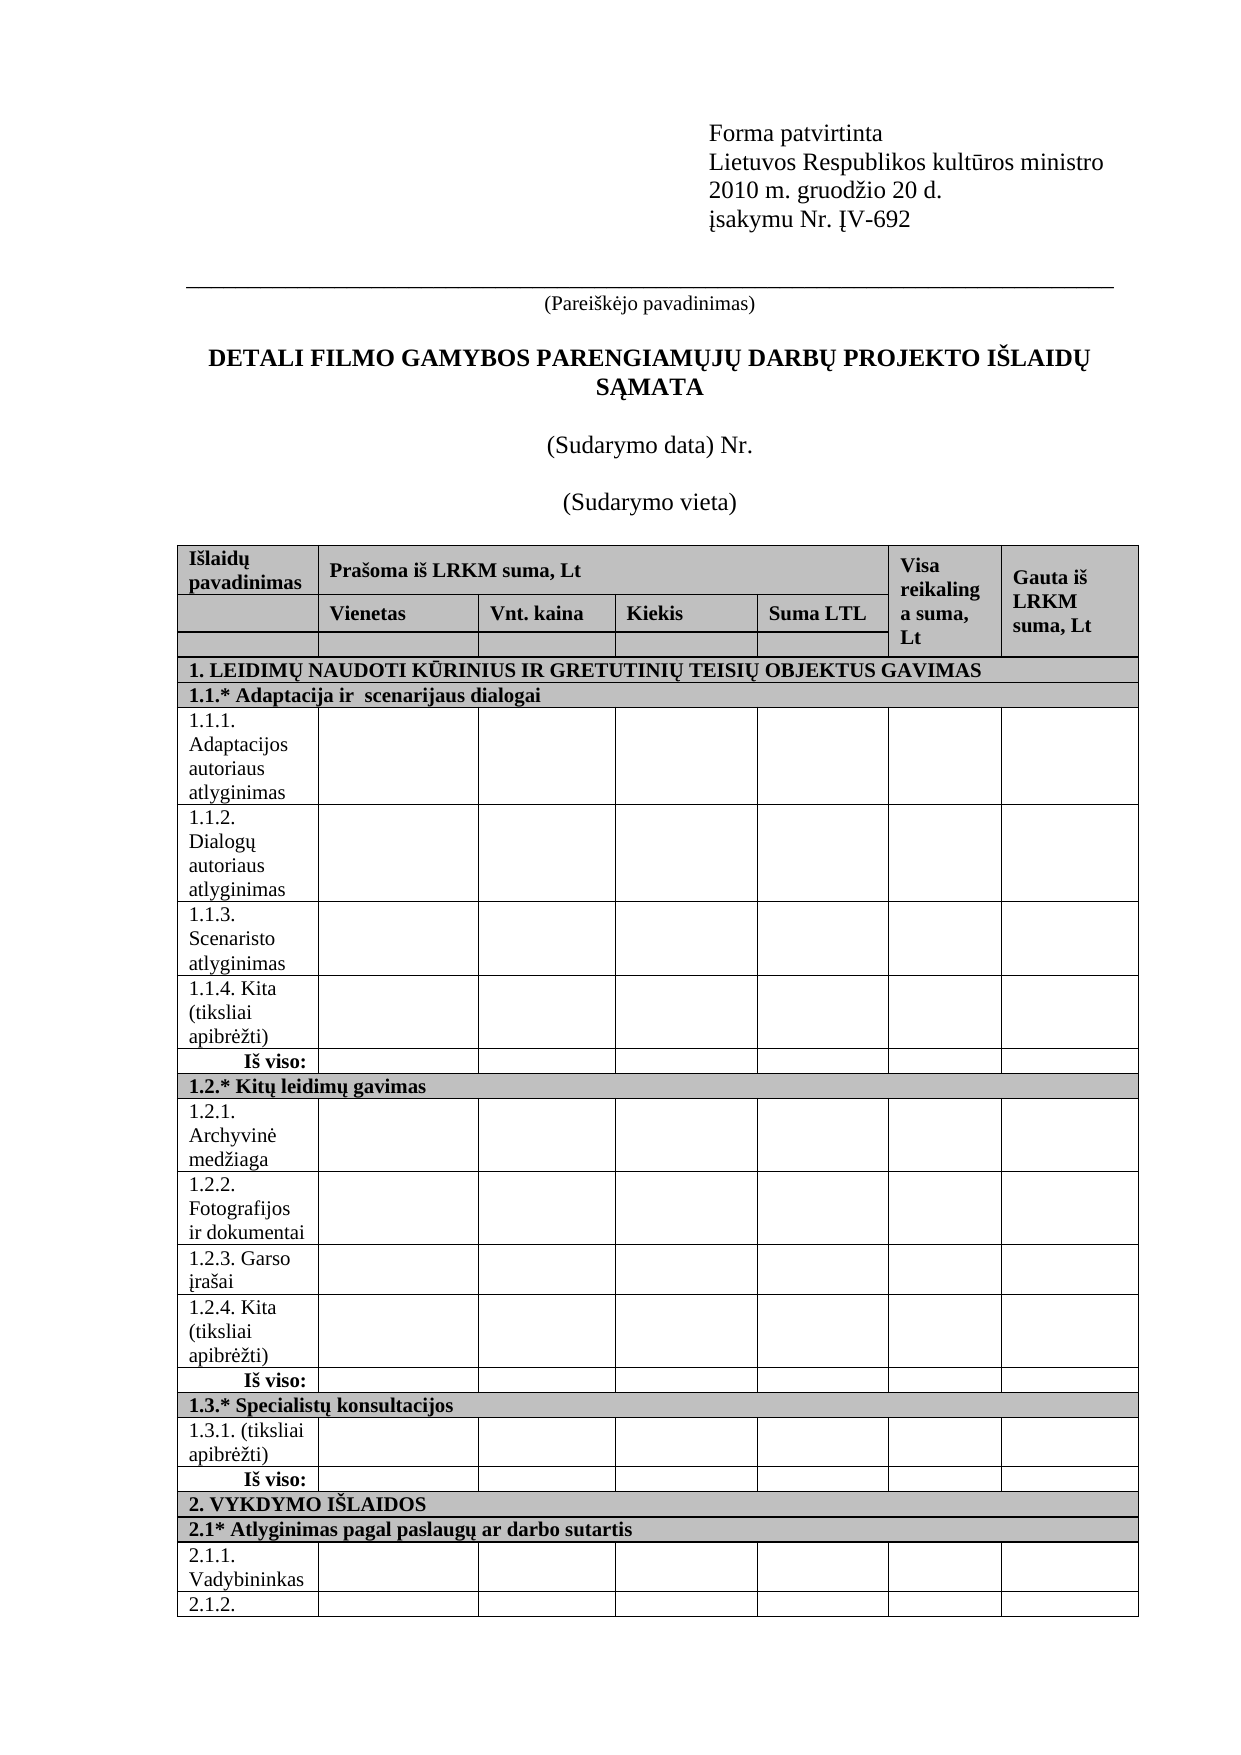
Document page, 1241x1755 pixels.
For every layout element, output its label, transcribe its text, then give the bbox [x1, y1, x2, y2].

table_cell [758, 1592, 888, 1616]
table_cell [479, 1295, 615, 1367]
table_cell [889, 976, 1001, 1048]
table_cell Iš viso: [178, 1368, 318, 1392]
table_cell [616, 1418, 757, 1466]
table_cell [479, 1172, 615, 1244]
table_cell [616, 805, 757, 901]
table_cell [1002, 1418, 1138, 1466]
table_cell [319, 1049, 478, 1073]
table_cell [1002, 1172, 1138, 1244]
table_cell [319, 1368, 478, 1392]
table_cell 1.3.* Specialistų konsultacijos [178, 1393, 1138, 1417]
table_cell [758, 1543, 888, 1591]
table_cell [479, 1245, 615, 1293]
table_cell [616, 1592, 757, 1616]
table_cell [889, 708, 1001, 804]
table_cell Iš viso: [178, 1049, 318, 1073]
table_cell [319, 1592, 478, 1616]
table_cell Vienetas [319, 595, 478, 631]
table_cell [1002, 902, 1138, 974]
text 2010 m. gruodžio 20 d. [177, 176, 1122, 204]
table_cell 1.2.* Kitų leidimų gavimas [178, 1074, 1138, 1098]
table_cell Vnt. kaina [479, 595, 615, 631]
table_cell [479, 976, 615, 1048]
table_cell [758, 1172, 888, 1244]
table_cell [1002, 976, 1138, 1048]
table_cell [889, 902, 1001, 974]
table_cell [479, 1099, 615, 1171]
text _ [177, 262, 1122, 291]
table_cell [889, 1543, 1001, 1591]
table_cell [889, 1467, 1001, 1491]
table_cell [319, 1245, 478, 1293]
table_header Visa reikalinga suma, Lt [889, 546, 1001, 656]
table_cell 1. LEIDIMŲ NAUDOTI KŪRINIUS IR GRETUTINIŲ TEISIŲ OBJEKTUS GAVIMAS [178, 658, 1138, 682]
table_cell [758, 1099, 888, 1171]
table_cell [889, 1099, 1001, 1171]
table_cell [1002, 1295, 1138, 1367]
table_cell 1.1.3. Scenaristo atlyginimas [178, 902, 318, 974]
table_cell [178, 633, 318, 656]
table_cell [479, 1543, 615, 1591]
table_cell 1.1.1. Adaptacijos autoriaus atlyginimas [178, 708, 318, 804]
table_cell 1.2.2. Fotografijos ir dokumentai [178, 1172, 318, 1244]
table_cell [1002, 1245, 1138, 1293]
table_cell [319, 1418, 478, 1466]
table_cell [479, 1592, 615, 1616]
table_cell [479, 805, 615, 901]
table_cell [319, 976, 478, 1048]
table_cell [889, 1368, 1001, 1392]
table_cell Suma LTL [758, 595, 888, 631]
text (Sudarymo data) Nr. [177, 430, 1122, 458]
table_cell [758, 633, 888, 656]
table_cell 2.1.2. [178, 1592, 318, 1616]
table_cell [889, 1049, 1001, 1073]
table_cell [758, 1368, 888, 1392]
table_cell [319, 902, 478, 974]
table_cell [889, 805, 1001, 901]
table_cell [319, 1099, 478, 1171]
table_cell [889, 1295, 1001, 1367]
text įsakymu Nr. ĮV-692 [177, 204, 1122, 233]
table_cell [319, 1467, 478, 1491]
table_cell [1002, 805, 1138, 901]
table_cell [319, 1543, 478, 1591]
table_cell [758, 1049, 888, 1073]
table_cell [758, 708, 888, 804]
table_cell [1002, 708, 1138, 804]
table_cell [758, 805, 888, 901]
table_cell [616, 708, 757, 804]
table_cell [479, 1467, 615, 1491]
table_cell 1.3.1. (tiksliai apibrėžti) [178, 1418, 318, 1466]
table_header Gauta iš LRKM suma, Lt [1002, 546, 1138, 656]
table_cell [479, 633, 615, 656]
table_cell [1002, 1543, 1138, 1591]
table_cell [1002, 1368, 1138, 1392]
table_cell 1.1.2. Dialogų autoriaus atlyginimas [178, 805, 318, 901]
table_cell 2.1.1. Vadybininkas [178, 1543, 318, 1591]
table_cell [479, 1368, 615, 1392]
text (Pareiškėjo pavadinimas) [177, 291, 1122, 315]
text (Sudarymo vieta) [177, 487, 1122, 516]
table_cell [479, 902, 615, 974]
table_cell 1.1.* Adaptacija ir scenarijaus dialogai [178, 683, 1138, 707]
table_cell [616, 1467, 757, 1491]
table_cell [178, 595, 318, 631]
table_cell [889, 1592, 1001, 1616]
table_cell [889, 1245, 1001, 1293]
table_cell [479, 708, 615, 804]
table_cell [616, 1543, 757, 1591]
table_cell [616, 1099, 757, 1171]
table_cell [1002, 1049, 1138, 1073]
text Forma patvirtinta [709, 118, 1122, 147]
table_cell [1002, 1099, 1138, 1171]
table_cell [616, 1049, 757, 1073]
table_cell [889, 1172, 1001, 1244]
table_cell [889, 1418, 1001, 1466]
table_cell [758, 1418, 888, 1466]
table_cell [1002, 1467, 1138, 1491]
table_cell 1.2.1. Archyvinė medžiaga [178, 1099, 318, 1171]
table_header Išlaidų pavadinimas [178, 546, 318, 594]
table_cell [616, 1172, 757, 1244]
table_cell [758, 1245, 888, 1293]
table_cell [616, 1295, 757, 1367]
table_cell [758, 902, 888, 974]
table_header Prašoma iš LRKM suma, Lt [319, 546, 888, 594]
table_cell 1.2.4. Kita (tiksliai apibrėžti) [178, 1295, 318, 1367]
table_cell 2. VYKDYMO IŠLAIDOS [178, 1492, 1138, 1516]
table_cell 2.1* Atlyginimas pagal paslaugų ar darbo sutartis [178, 1518, 1138, 1541]
table_cell [479, 1418, 615, 1466]
table_cell [1002, 1592, 1138, 1616]
table_cell [758, 976, 888, 1048]
text DETALI FILMO GAMYBOS PARENGIAMŲJŲ DARBŲ PROJEKTO IŠLAIDŲ SĄMATA [177, 343, 1122, 401]
table_cell [616, 1368, 757, 1392]
table_cell Iš viso: [178, 1467, 318, 1491]
table_cell [319, 708, 478, 804]
text Lietuvos Respublikos kultūros ministro [177, 147, 1122, 176]
table_cell [319, 1295, 478, 1367]
table_cell [758, 1467, 888, 1491]
table_cell 1.2.3. Garso įrašai [178, 1245, 318, 1293]
table_cell [319, 633, 478, 656]
table_cell [616, 976, 757, 1048]
table_cell [616, 633, 757, 656]
table_cell [319, 805, 478, 901]
table_cell Kiekis [616, 595, 757, 631]
table_cell 1.1.4. Kita (tiksliai apibrėžti) [178, 976, 318, 1048]
table_cell [319, 1172, 478, 1244]
table_cell [616, 902, 757, 974]
table_cell [479, 1049, 615, 1073]
table_cell [616, 1245, 757, 1293]
table_cell [758, 1295, 888, 1367]
